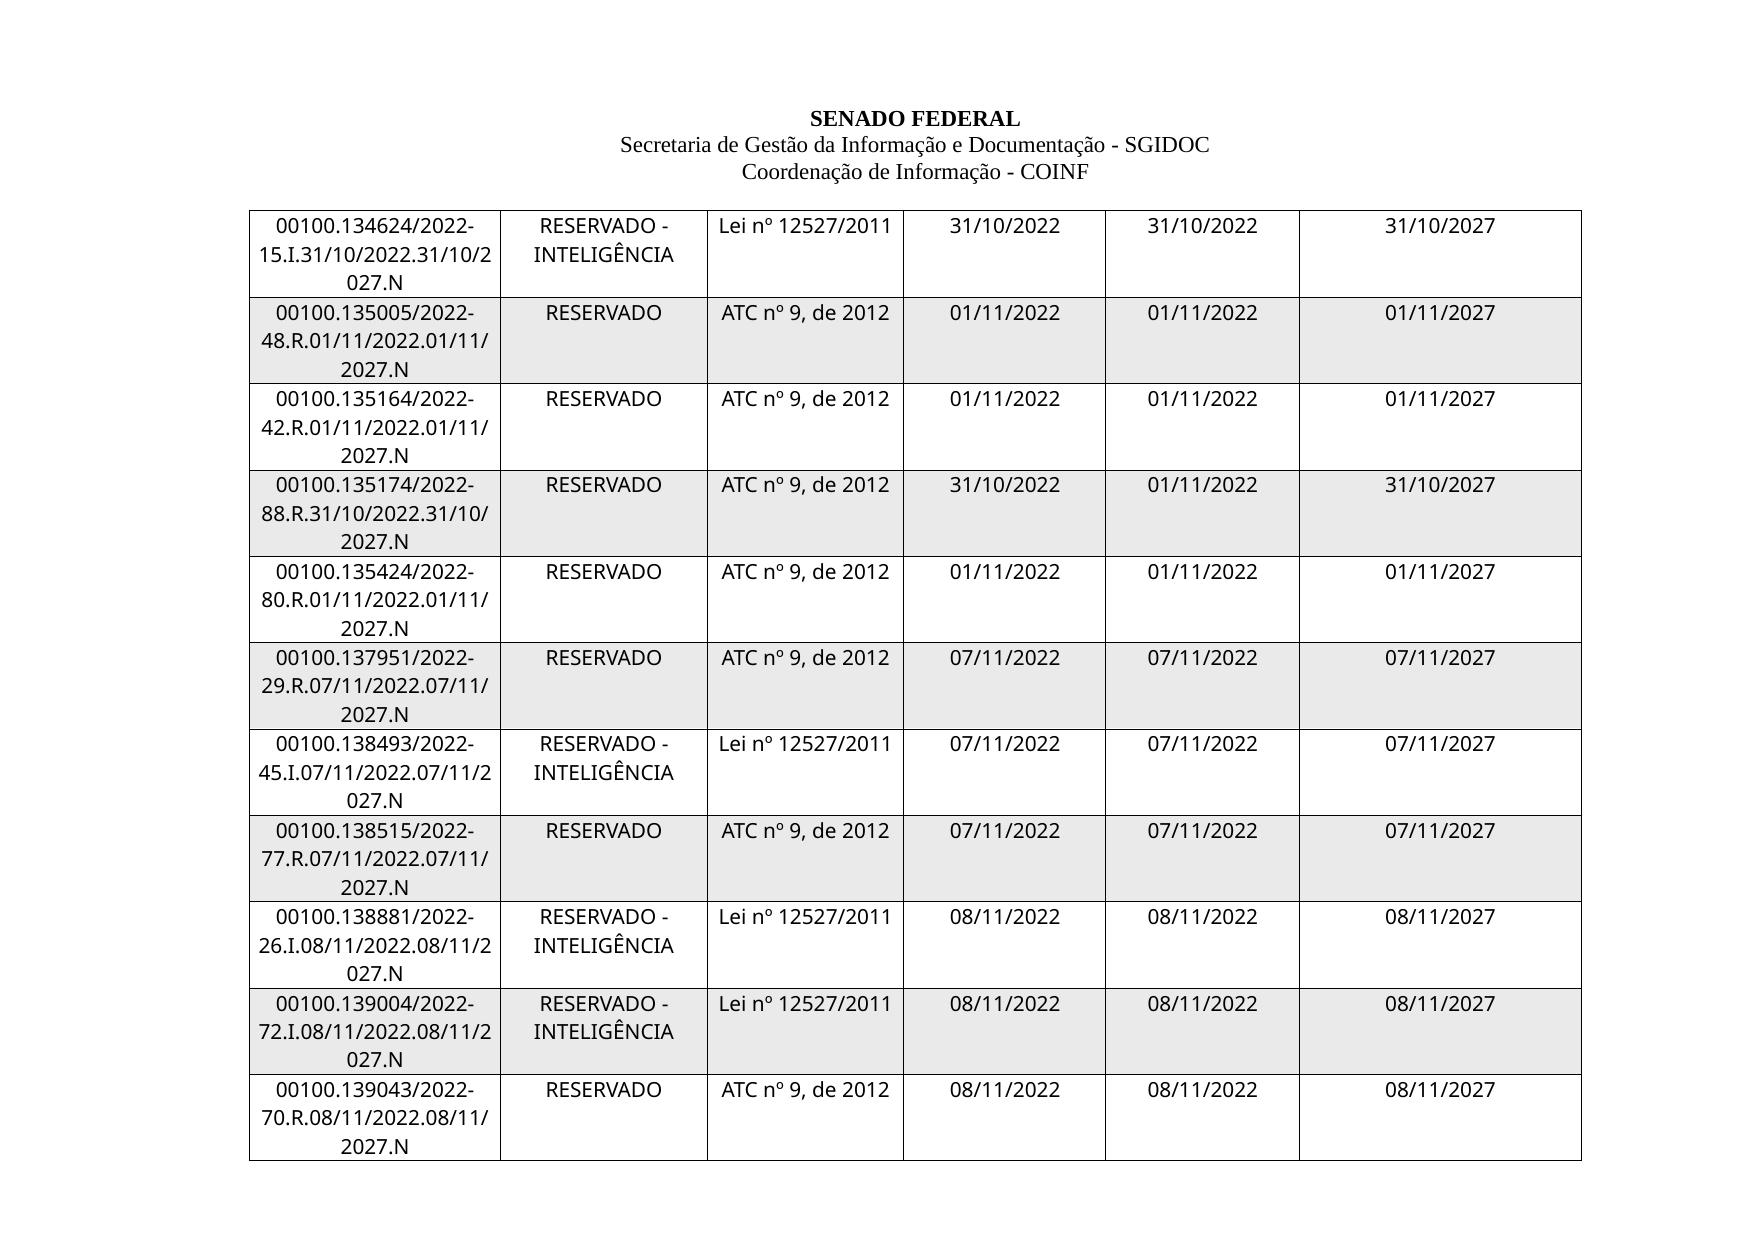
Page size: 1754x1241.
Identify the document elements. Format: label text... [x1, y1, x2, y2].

table_cell 00100.135164/2022-42.R.01/11/2022.01/11/2027.N [250, 384, 500, 469]
table_cell 08/11/2022 [904, 902, 1105, 988]
table_cell 07/11/2022 [904, 643, 1105, 728]
table_cell RESERVADO [501, 557, 707, 642]
table_cell 00100.138881/2022-26.I.08/11/2022.08/11/2027.N [250, 902, 500, 988]
table_cell 08/11/2022 [904, 989, 1105, 1074]
table_cell 01/11/2022 [1106, 557, 1299, 642]
table_cell 00100.138493/2022-45.I.07/11/2022.07/11/2027.N [250, 730, 500, 815]
table_cell 07/11/2027 [1300, 816, 1581, 901]
table_cell 31/10/2027 [1300, 471, 1581, 556]
table_cell 01/11/2022 [1106, 471, 1299, 556]
table_cell 00100.139043/2022-70.R.08/11/2022.08/11/2027.N [250, 1075, 500, 1160]
table_cell Lei nº 12527/2011 [708, 730, 903, 815]
table_cell 08/11/2022 [1106, 902, 1299, 988]
table_cell ATC nº 9, de 2012 [708, 557, 903, 642]
table_cell 08/11/2027 [1300, 989, 1581, 1074]
table_cell ATC nº 9, de 2012 [708, 471, 903, 556]
table_cell 00100.134624/2022-15.I.31/10/2022.31/10/2027.N [250, 211, 500, 297]
table_cell 00100.138515/2022-77.R.07/11/2022.07/11/2027.N [250, 816, 500, 901]
table_cell RESERVADO [501, 1075, 707, 1160]
table_cell 08/11/2022 [1106, 989, 1299, 1074]
table_cell ATC nº 9, de 2012 [708, 643, 903, 728]
table_cell RESERVADO [501, 471, 707, 556]
table_cell Lei nº 12527/2011 [708, 211, 903, 297]
table_cell RESERVADO [501, 298, 707, 383]
table_cell RESERVADO - INTELIGÊNCIA [501, 989, 707, 1074]
table_cell 00100.139004/2022-72.I.08/11/2022.08/11/2027.N [250, 989, 500, 1074]
table_cell 07/11/2022 [904, 816, 1105, 901]
table_cell Lei nº 12527/2011 [708, 902, 903, 988]
table_cell 31/10/2022 [904, 211, 1105, 297]
table_cell 07/11/2027 [1300, 730, 1581, 815]
table_cell 31/10/2022 [904, 471, 1105, 556]
table_cell 07/11/2022 [1106, 816, 1299, 901]
table_cell 31/10/2022 [1106, 211, 1299, 297]
table_cell ATC nº 9, de 2012 [708, 816, 903, 901]
table_cell 01/11/2027 [1300, 557, 1581, 642]
table_cell 07/11/2022 [1106, 643, 1299, 728]
table_cell 01/11/2022 [904, 557, 1105, 642]
table_cell 01/11/2022 [904, 298, 1105, 383]
table_cell RESERVADO [501, 816, 707, 901]
table_cell 31/10/2027 [1300, 211, 1581, 297]
table_cell 01/11/2027 [1300, 384, 1581, 469]
table_cell 07/11/2022 [904, 730, 1105, 815]
table_cell RESERVADO - INTELIGÊNCIA [501, 730, 707, 815]
table_cell ATC nº 9, de 2012 [708, 298, 903, 383]
table_cell 00100.137951/2022-29.R.07/11/2022.07/11/2027.N [250, 643, 500, 728]
table_cell 00100.135174/2022-88.R.31/10/2022.31/10/2027.N [250, 471, 500, 556]
table_cell 07/11/2022 [1106, 730, 1299, 815]
table_cell ATC nº 9, de 2012 [708, 384, 903, 469]
table_cell 07/11/2027 [1300, 643, 1581, 728]
table_cell RESERVADO - INTELIGÊNCIA [501, 211, 707, 297]
table_cell 08/11/2022 [904, 1075, 1105, 1160]
table_cell 00100.135424/2022-80.R.01/11/2022.01/11/2027.N [250, 557, 500, 642]
table_cell 08/11/2027 [1300, 1075, 1581, 1160]
table_cell RESERVADO - INTELIGÊNCIA [501, 902, 707, 988]
table_cell 08/11/2022 [1106, 1075, 1299, 1160]
table_cell 08/11/2027 [1300, 902, 1581, 988]
table_cell 00100.135005/2022-48.R.01/11/2022.01/11/2027.N [250, 298, 500, 383]
table_cell Lei nº 12527/2011 [708, 989, 903, 1074]
table_cell 01/11/2022 [1106, 298, 1299, 383]
table_cell 01/11/2022 [904, 384, 1105, 469]
table_cell 01/11/2027 [1300, 298, 1581, 383]
table_cell RESERVADO [501, 643, 707, 728]
table_cell RESERVADO [501, 384, 707, 469]
table_cell ATC nº 9, de 2012 [708, 1075, 903, 1160]
table_cell 01/11/2022 [1106, 384, 1299, 469]
